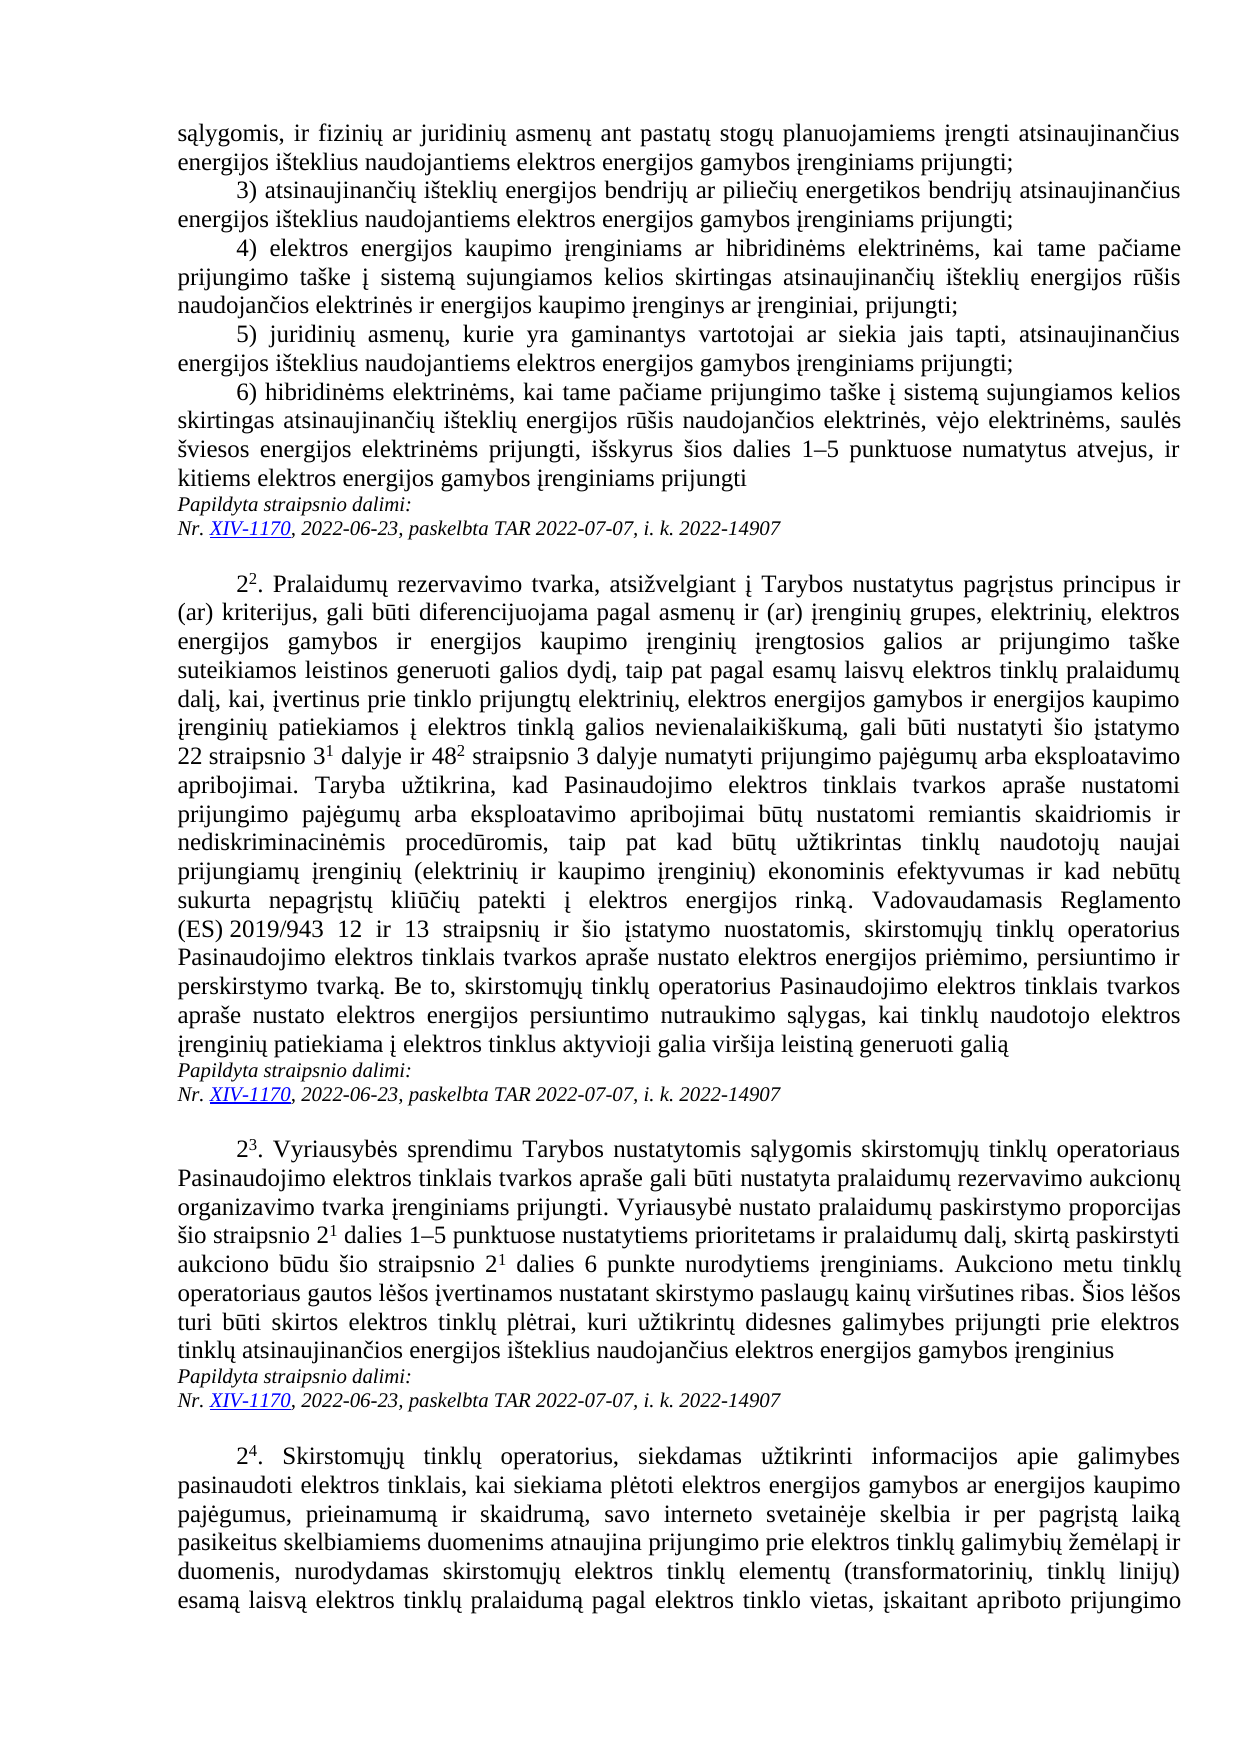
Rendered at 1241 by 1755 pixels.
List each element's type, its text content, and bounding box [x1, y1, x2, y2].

text Nr. XIV-1170, 2022-06-23, paskelbta TAR 2022-07-07, i. k. 2022-14907 [177, 516, 1181, 540]
text Nr. XIV-1170, 2022-06-23, paskelbta TAR 2022-07-07, i. k. 2022-14907 [177, 1388, 1181, 1412]
text 6) hibridinėms elektrinėms, kai tame pačiame prijungimo taške į sistemą sujungiamos kelios skirtingas atsinaujinančių išteklių energijos rūšis naudojančios elektrinės, vėjo elektrinėms, saulės šviesos energijos elektrinėms prijungti, išskyrus šios dalies 1–5 punktuose numatytus atvejus, ir kitiems elektros energijos gamybos įrenginiams prijungti [177, 377, 1181, 492]
text Papildyta straipsnio dalimi: [177, 1057, 1181, 1082]
text 3) atsinaujinančių išteklių energijos bendrijų ar piliečių energetikos bendrijų atsinaujinančius energijos išteklius naudojantiems elektros energijos gamybos įrenginiams prijungti; [177, 176, 1181, 233]
text 5) juridinių asmenų, kurie yra gaminantys vartotojai ar siekia jais tapti, atsinaujinančius energijos išteklius naudojantiems elektros energijos gamybos įrenginiams prijungti; [177, 319, 1181, 377]
text 4) elektros energijos kaupimo įrenginiams ar hibridinėms elektrinėms, kai tame pačiame prijungimo taške į sistemą sujungiamos kelios skirtingas atsinaujinančių išteklių energijos rūšis naudojančios elektrinės ir energijos kaupimo įrenginys ar įrenginiai, prijungti; [177, 233, 1181, 319]
text Papildyta straipsnio dalimi: [177, 1364, 1181, 1388]
text 23. Vyriausybės sprendimu Tarybos nustatytomis sąlygomis skirstomųjų tinklų operatoriaus Pasinaudojimo elektros tinklais tvarkos apraše gali būti nustatyta pralaidumų rezervavimo aukcionų organizavimo tvarka įrenginiams prijungti. Vyriausybė nustato pralaidumų paskirstymo proporcijas šio straipsnio 21 dalies 1–5 punktuose nustatytiems prioritetams ir pralaidumų dalį, skirtą paskirstyti aukciono būdu šio straipsnio 21 dalies 6 punkte nurodytiems įrenginiams. Aukciono metu tinklų operatoriaus gautos lėšos įvertinamos nustatant skirstymo paslaugų kainų viršutines ribas. Šios lėšos turi būti skirtos elektros tinklų plėtrai, kuri užtikrintų didesnes galimybes prijungti prie elektros tinklų atsinaujinančios energijos išteklius naudojančius elektros energijos gamybos įrenginius [177, 1134, 1181, 1364]
text 24. Skirstomųjų tinklų operatorius, siekdamas užtikrinti informacijos apie galimybes pasinaudoti elektros tinklais, kai siekiama plėtoti elektros energijos gamybos ar energijos kaupimo pajėgumus, prieinamumą ir skaidrumą, savo interneto svetainėje skelbia ir per pagrįstą laiką pasikeitus skelbiamiems duomenims atnaujina prijungimo prie elektros tinklų galimybių žemėlapį ir duomenis, nurodydamas skirstomųjų elektros tinklų elementų (transformatorinių, tinklų linijų) esamą laisvą elektros tinklų pralaidumą pagal elektros tinklo vietas, įskaitant apriboto prijungimo [177, 1441, 1181, 1614]
text 22. Pralaidumų rezervavimo tvarka, atsižvelgiant į Tarybos nustatytus pagrįstus principus ir (ar) kriterijus, gali būti diferencijuojama pagal asmenų ir (ar) įrenginių grupes, elektrinių, elektros energijos gamybos ir energijos kaupimo įrenginių įrengtosios galios ar prijungimo taške suteikiamos leistinos generuoti galios dydį, taip pat pagal esamų laisvų elektros tinklų pralaidumų dalį, kai, įvertinus prie tinklo prijungtų elektrinių, elektros energijos gamybos ir energijos kaupimo įrenginių patiekiamos į elektros tinklą galios nevienalaikiškumą, gali būti nustatyti šio įstatymo 22 straipsnio 31 dalyje ir 482 straipsnio 3 dalyje numatyti prijungimo pajėgumų arba eksploatavimo apribojimai. Taryba užtikrina, kad Pasinaudojimo elektros tinklais tvarkos apraše nustatomi prijungimo pajėgumų arba eksploatavimo apribojimai būtų nustatomi remiantis skaidriomis ir nediskriminacinėmis procedūromis, taip pat kad būtų užtikrintas tinklų naudotojų naujai prijungiamų įrenginių (elektrinių ir kaupimo įrenginių) ekonominis efektyvumas ir kad nebūtų sukurta nepagrįstų kliūčių patekti į elektros energijos rinką. Vadovaudamasis Reglamento (ES) 2019/943 12 ir 13 straipsnių ir šio įstatymo nuostatomis, skirstomųjų tinklų operatorius Pasinaudojimo elektros tinklais tvarkos apraše nustato elektros energijos priėmimo, persiuntimo ir perskirstymo tvarką. Be to, skirstomųjų tinklų operatorius Pasinaudojimo elektros tinklais tvarkos apraše nustato elektros energijos persiuntimo nutraukimo sąlygas, kai tinklų naudotojo elektros įrenginių patiekiama į elektros tinklus aktyvioji galia viršija leistiną generuoti galią [177, 569, 1181, 1057]
text sąlygomis, ir fizinių ar juridinių asmenų ant pastatų stogų planuojamiems įrengti atsinaujinančius energijos išteklius naudojantiems elektros energijos gamybos įrenginiams prijungti; [177, 118, 1181, 176]
text Nr. XIV-1170, 2022-06-23, paskelbta TAR 2022-07-07, i. k. 2022-14907 [177, 1082, 1181, 1106]
text Papildyta straipsnio dalimi: [177, 492, 1181, 516]
